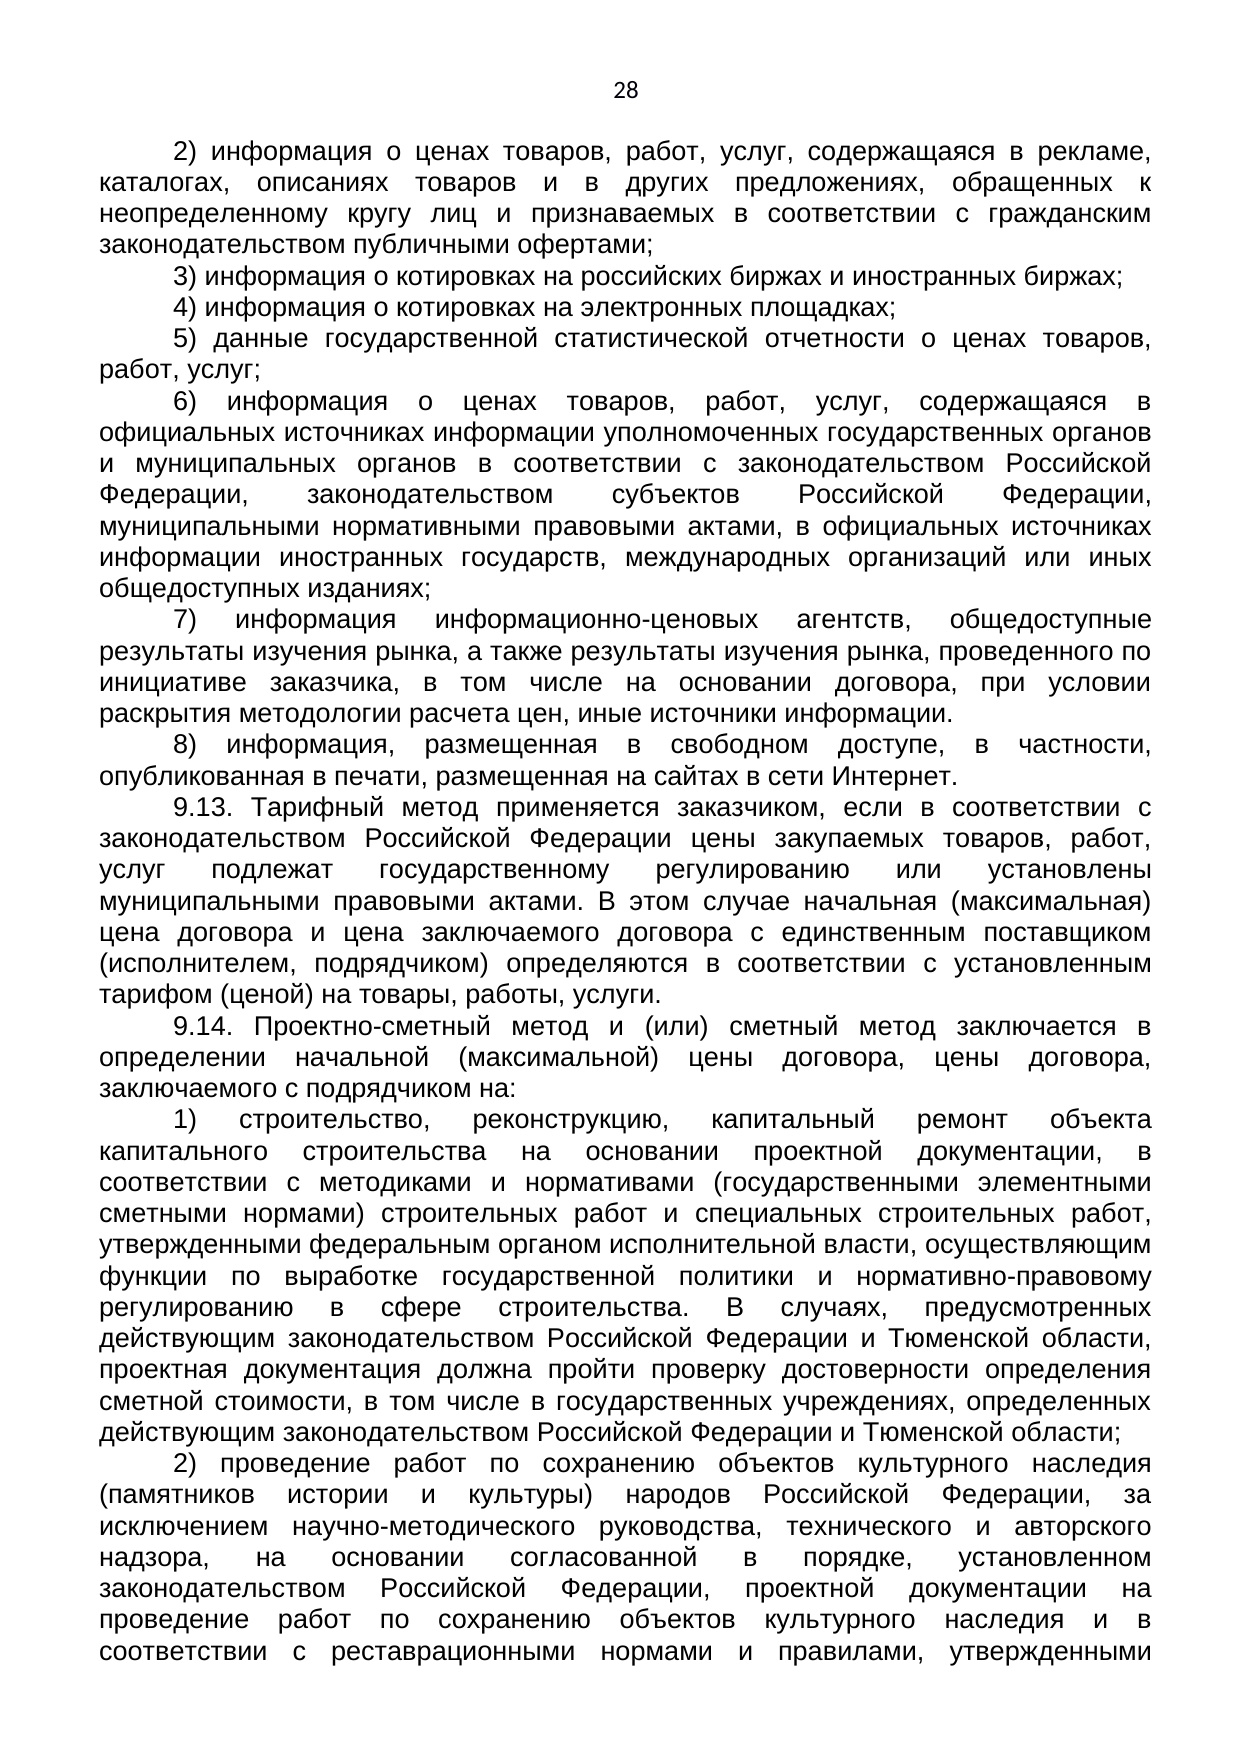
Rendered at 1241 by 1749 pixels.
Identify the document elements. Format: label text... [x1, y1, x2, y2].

text 3) информация о котировках на российских биржах и иностранных биржах; [99, 260, 1152, 291]
text 6) информация о ценах товаров, работ, услуг, содержащаяся в официальных источниках информации уполномоченных государственных органов и муниципальных органов в соответствии с законодательством Российской Федерации, законодательством субъектов Российской Федерации, муниципальными нормативными правовыми актами, в официальных источниках информации иностранных государств, международных организаций или иных общедоступных изданиях; [99, 385, 1152, 603]
text 9.14. Проектно-сметный метод и (или) сметный метод заключается в определении начальной (максимальной) цены договора, цены договора, заключаемого с подрядчиком на: [99, 1010, 1152, 1103]
text 1) строительство, реконструкцию, капитальный ремонт объекта капитального строительства на основании проектной документации, в соответствии с методиками и нормативами (государственными элементными сметными нормами) строительных работ и специальных строительных работ, утвержденными федеральным органом исполнительной власти, осуществляющим функции по выработке государственной политики и нормативно-правовому регулированию в сфере строительства. В случаях, предусмотренных действующим законодательством Российской Федерации и Тюменской области, проектная документация должна пройти проверку достоверности определения сметной стоимости, в том числе в государственных учреждениях, определенных действующим законодательством Российской Федерации и Тюменской области; [99, 1103, 1152, 1447]
text 8) информация, размещенная в свободном доступе, в частности, опубликованная в печати, размещенная на сайтах в сети Интернет. [99, 728, 1152, 791]
text 4) информация о котировках на электронных площадках; [99, 291, 1152, 322]
text 2) информация о ценах товаров, работ, услуг, содержащаяся в рекламе, каталогах, описаниях товаров и в других предложениях, обращенных к неопределенному кругу лиц и признаваемых в соответствии с гражданским законодательством публичными офертами; [99, 135, 1152, 260]
text 7) информация информационно-ценовых агентств, общедоступные результаты изучения рынка, а также результаты изучения рынка, проведенного по инициативе заказчика, в том числе на основании договора, при условии раскрытия методологии расчета цен, иные источники информации. [99, 603, 1152, 728]
text 2) проведение работ по сохранению объектов культурного наследия (памятников истории и культуры) народов Российской Федерации, за исключением научно-методического руководства, технического и авторского надзора, на основании согласованной в порядке, установленном законодательством Российской Федерации, проектной документации на проведение работ по сохранению объектов культурного наследия и в соответствии с реставрационными нормами и правилами, утвержденными [99, 1447, 1152, 1666]
text 5) данные государственной статистической отчетности о ценах товаров, работ, услуг; [99, 322, 1152, 385]
text 9.13. Тарифный метод применяется заказчиком, если в соответствии с законодательством Российской Федерации цены закупаемых товаров, работ, услуг подлежат государственному регулированию или установлены муниципальными правовыми актами. В этом случае начальная (максимальная) цена договора и цена заключаемого договора с единственным поставщиком (исполнителем, подрядчиком) определяются в соответствии с установленным тарифом (ценой) на товары, работы, услуги. [99, 791, 1152, 1010]
